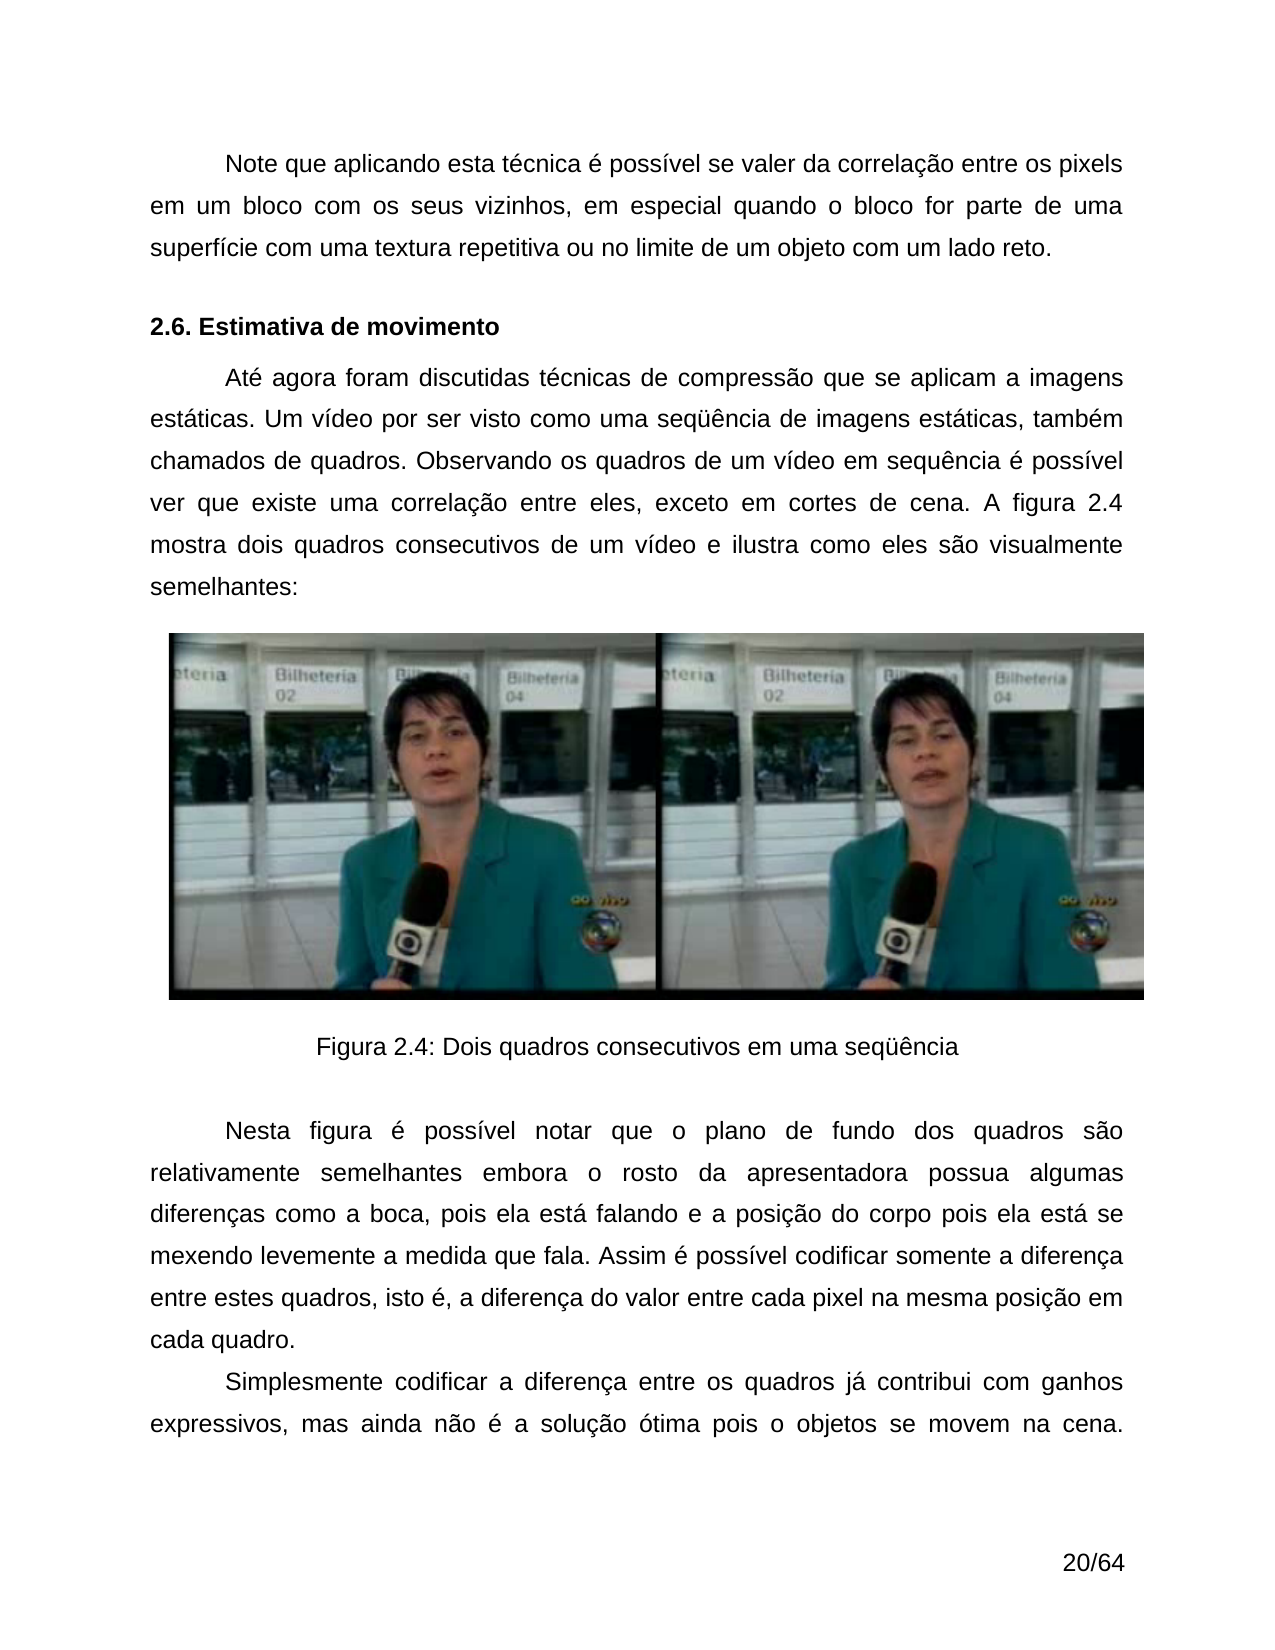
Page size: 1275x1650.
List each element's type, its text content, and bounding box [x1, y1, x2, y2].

text Simplesmente codificar a diferença entre os quadros já contribui com ganhos expressivos, mas ainda não é a solução ótima pois o objetos se movem na cena. [150, 1368, 1125, 1437]
text Nesta figura é possível notar que o plano de fundo dos quadros são relativamente semelhantes embora o rosto da apresentadora possua algumas diferenças como a boca, pois ela está falando e a posição do corpo pois ela está se mexendo levemente a medida que fala. Assim é possível codificar somente a diferença entre estes quadros, isto é, a diferença do valor entre cada pixel na mesma posição em cada quadro. [150, 1116, 1125, 1354]
picture [168, 633, 1144, 1000]
text Note que aplicando esta técnica é possível se valer da correlação entre os pixels em um bloco com os seus vizinhos, em especial quando o bloco for parte de uma superfície com uma textura repetitiva ou no limite de um objeto com um lado reto. [150, 150, 1125, 262]
text Figura 2.4: Dois quadros consecutivos em uma seqüência [150, 1033, 1125, 1061]
subtitle 2.6. Estimativa de movimento [150, 313, 1125, 341]
text Até agora foram discutidas técnicas de compressão que se aplicam a imagens estáticas. Um vídeo por ser visto como uma seqüência de imagens estáticas, também chamados de quadros. Observando os quadros de um vídeo em sequência é possível ver que existe uma correlação entre eles, exceto em cortes de cena. A figura 2.4 mostra dois quadros consecutivos de um vídeo e ilustra como eles são visualmente semelhantes: [150, 363, 1125, 601]
